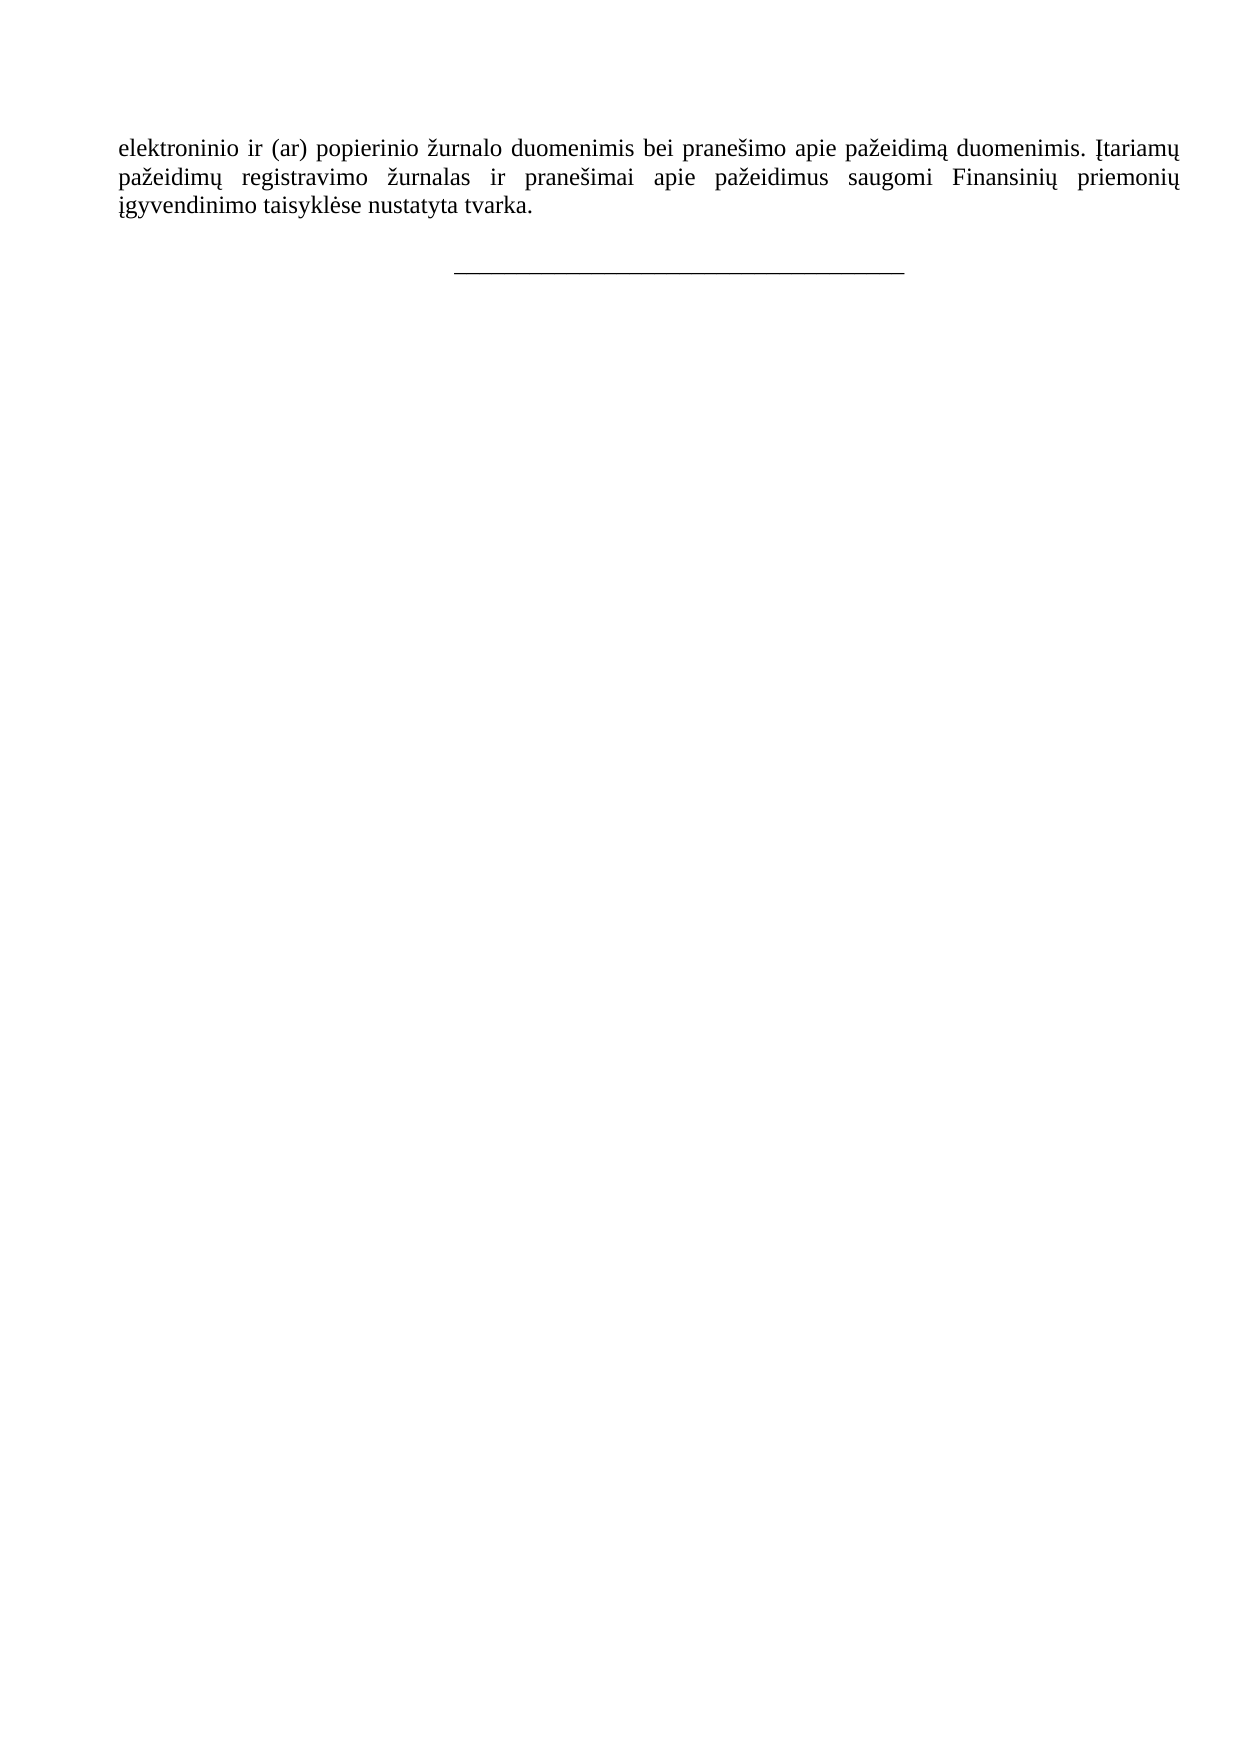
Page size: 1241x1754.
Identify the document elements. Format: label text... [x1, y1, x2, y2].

text ____________________________________ [118, 248, 1181, 277]
text elektroninio ir (ar) popierinio žurnalo duomenimis bei pranešimo apie pažeidimą duomenimis. Įtariamų pažeidimų registravimo žurnalas ir pranešimai apie pažeidimus saugomi Finansinių priemonių įgyvendinimo taisyklėse nustatyta tvarka. [118, 133, 1181, 219]
